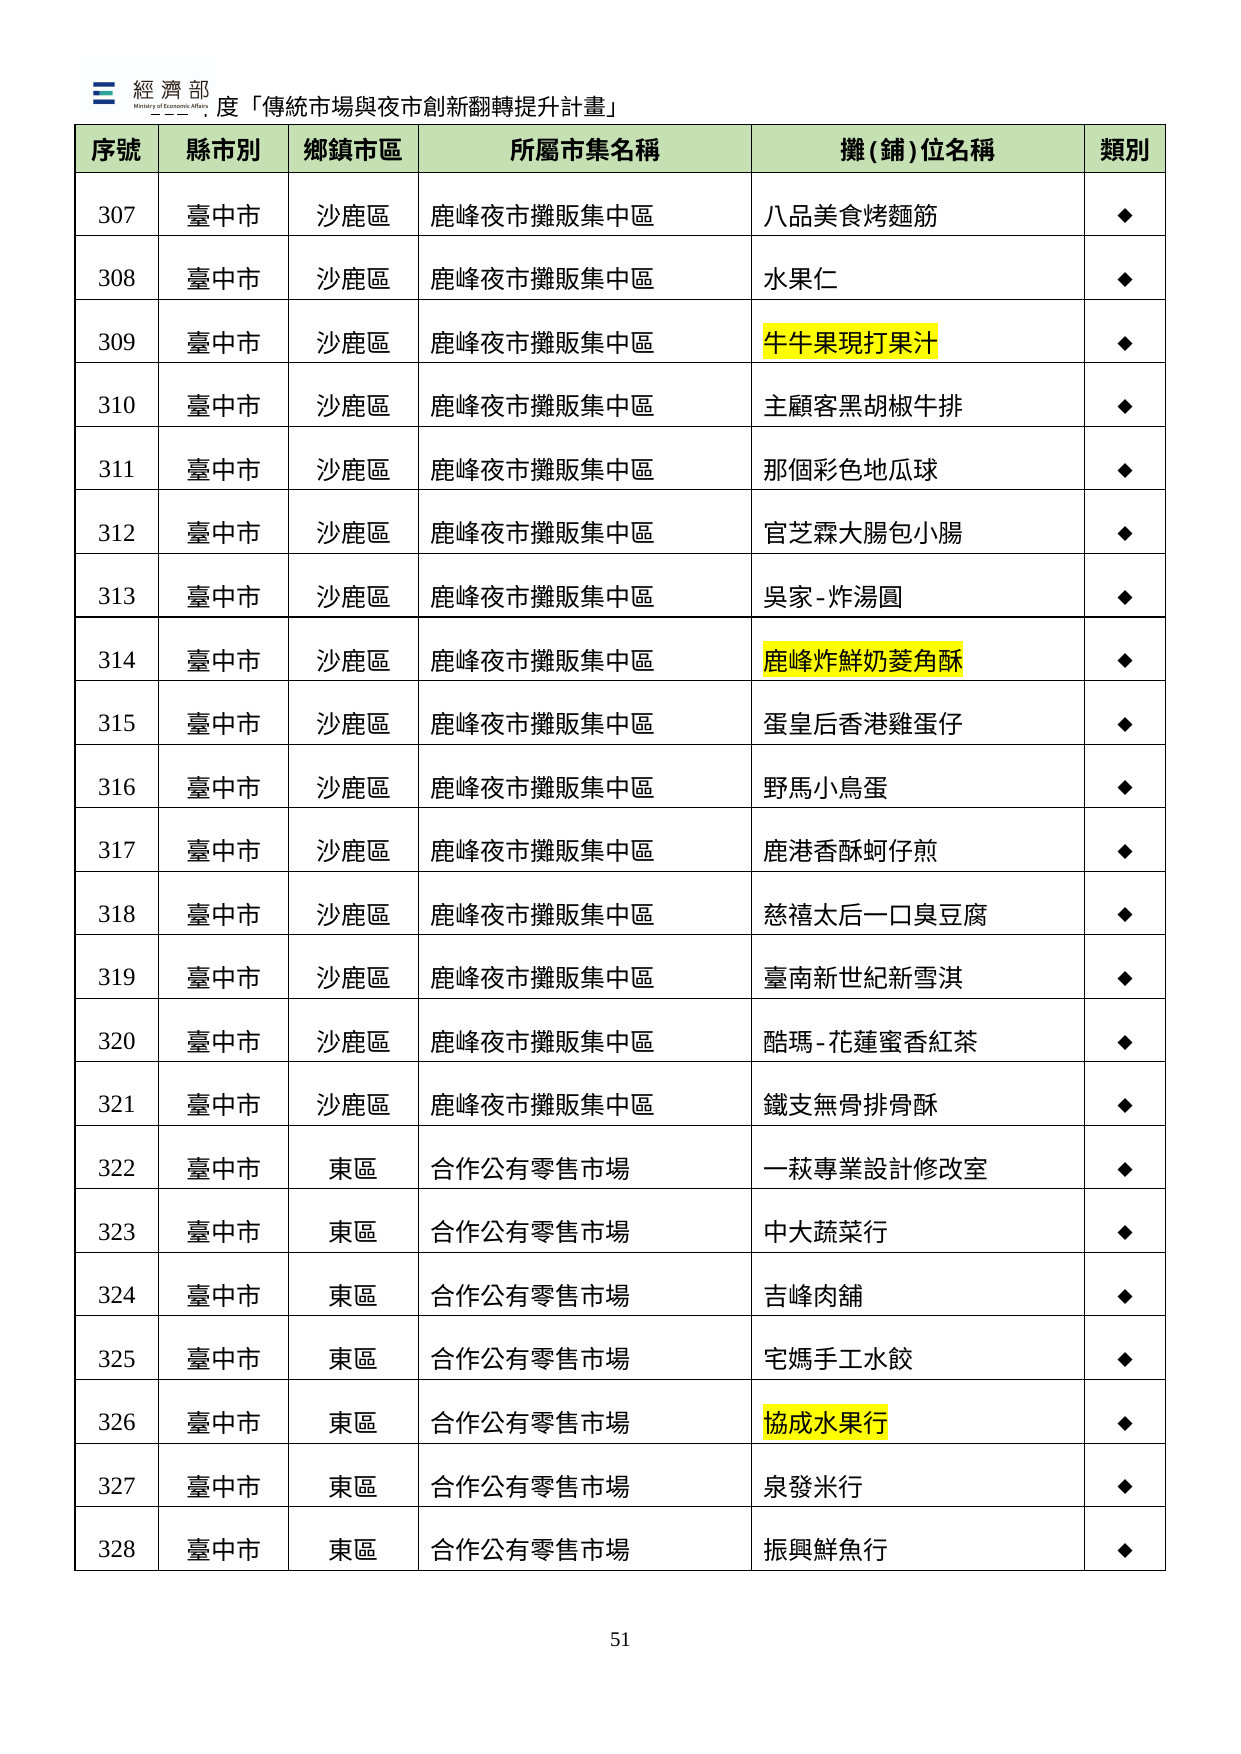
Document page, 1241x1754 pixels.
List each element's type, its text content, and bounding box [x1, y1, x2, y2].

table_cell 326 [76, 1380, 158, 1442]
table_cell 沙鹿區 [289, 300, 418, 362]
table_cell 臺中市 [159, 618, 288, 680]
table_cell 沙鹿區 [289, 999, 418, 1061]
table_header 所屬市集名稱 [419, 125, 751, 172]
table_cell 324 [76, 1253, 158, 1315]
table_cell 振興鮮魚行 [752, 1507, 1084, 1569]
table_cell 東區 [289, 1444, 418, 1506]
table_header 攤(鋪)位名稱 [752, 125, 1084, 172]
table_cell 臺中市 [159, 681, 288, 743]
table_cell 沙鹿區 [289, 363, 418, 426]
table_cell 野馬小鳥蛋 [752, 745, 1084, 807]
table_cell ◆ [1085, 1062, 1165, 1125]
table_cell 鹿峰夜市攤販集中區 [419, 745, 751, 807]
table_cell 325 [76, 1316, 158, 1379]
table_cell 臺中市 [159, 1316, 288, 1379]
table_cell 310 [76, 363, 158, 426]
table_cell 308 [76, 236, 158, 299]
table_cell ◆ [1085, 173, 1165, 235]
table_cell 327 [76, 1444, 158, 1506]
table_cell 中大蔬菜行 [752, 1189, 1084, 1252]
table_cell 臺中市 [159, 1126, 288, 1188]
table_cell 東區 [289, 1253, 418, 1315]
table_cell 321 [76, 1062, 158, 1125]
table_cell 沙鹿區 [289, 1062, 418, 1125]
table_cell 318 [76, 872, 158, 934]
table_cell 臺中市 [159, 1380, 288, 1442]
table_cell ◆ [1085, 681, 1165, 743]
table_cell 東區 [289, 1316, 418, 1379]
table_cell 317 [76, 808, 158, 871]
table_cell 沙鹿區 [289, 872, 418, 934]
table_cell 那個彩色地瓜球 [752, 427, 1084, 489]
table_cell 鹿峰夜市攤販集中區 [419, 1062, 751, 1125]
table_cell 鹿峰夜市攤販集中區 [419, 554, 751, 616]
table_cell 合作公有零售市場 [419, 1444, 751, 1506]
table_cell ◆ [1085, 554, 1165, 616]
table_cell 酷瑪-花蓮蜜香紅茶 [752, 999, 1084, 1061]
table_cell 東區 [289, 1380, 418, 1442]
table_cell 鹿峰夜市攤販集中區 [419, 935, 751, 998]
table_cell 八品美食烤麵筋 [752, 173, 1084, 235]
table_cell 水果仁 [752, 236, 1084, 299]
table_cell 323 [76, 1189, 158, 1252]
table_header 鄉鎮市區 [289, 125, 418, 172]
table_cell 沙鹿區 [289, 173, 418, 235]
table_cell ◆ [1085, 1253, 1165, 1315]
table_cell 臺中市 [159, 745, 288, 807]
table_cell 鹿峰夜市攤販集中區 [419, 300, 751, 362]
table_cell ◆ [1085, 872, 1165, 934]
table_cell 東區 [289, 1507, 418, 1569]
table_cell 沙鹿區 [289, 554, 418, 616]
table_cell ◆ [1085, 490, 1165, 553]
table_cell 合作公有零售市場 [419, 1380, 751, 1442]
table_cell 一萩專業設計修改室 [752, 1126, 1084, 1188]
table_cell 鹿峰夜市攤販集中區 [419, 490, 751, 553]
table_cell 泉發米行 [752, 1444, 1084, 1506]
table_cell 313 [76, 554, 158, 616]
table_cell ◆ [1085, 300, 1165, 362]
table_cell 臺中市 [159, 808, 288, 871]
table_cell 臺南新世紀新雪淇 [752, 935, 1084, 998]
table_cell 沙鹿區 [289, 427, 418, 489]
table_cell ◆ [1085, 236, 1165, 299]
table_cell 東區 [289, 1126, 418, 1188]
table_cell 臺中市 [159, 1189, 288, 1252]
table_cell ◆ [1085, 808, 1165, 871]
table_cell 鹿峰夜市攤販集中區 [419, 999, 751, 1061]
table_cell ◆ [1085, 363, 1165, 426]
table_cell 東區 [289, 1189, 418, 1252]
table_cell 鹿峰炸鮮奶菱角酥 [752, 618, 1084, 680]
table_cell 協成水果行 [752, 1380, 1084, 1442]
table_cell 牛牛果現打果汁 [752, 300, 1084, 362]
table_cell 沙鹿區 [289, 745, 418, 807]
table_cell 沙鹿區 [289, 681, 418, 743]
table_cell 臺中市 [159, 300, 288, 362]
table_header 序號 [76, 125, 158, 172]
table_cell 311 [76, 427, 158, 489]
table_cell 臺中市 [159, 236, 288, 299]
table_cell ◆ [1085, 427, 1165, 489]
table_cell 鹿峰夜市攤販集中區 [419, 681, 751, 743]
table_cell 臺中市 [159, 554, 288, 616]
table_cell 吳家-炸湯圓 [752, 554, 1084, 616]
table_cell 臺中市 [159, 935, 288, 998]
table_cell 沙鹿區 [289, 808, 418, 871]
table_cell ◆ [1085, 1316, 1165, 1379]
table_cell 吉峰肉舖 [752, 1253, 1084, 1315]
table_cell 臺中市 [159, 1507, 288, 1569]
table_cell 合作公有零售市場 [419, 1126, 751, 1188]
table_cell 鐵支無骨排骨酥 [752, 1062, 1084, 1125]
table_cell 鹿峰夜市攤販集中區 [419, 427, 751, 489]
table_cell 宅媽手工水餃 [752, 1316, 1084, 1379]
table_cell 鹿峰夜市攤販集中區 [419, 618, 751, 680]
table_cell 主顧客黑胡椒牛排 [752, 363, 1084, 426]
table_cell 鹿峰夜市攤販集中區 [419, 236, 751, 299]
table_cell 鹿峰夜市攤販集中區 [419, 808, 751, 871]
table_cell 312 [76, 490, 158, 553]
table_cell ◆ [1085, 1507, 1165, 1569]
table_cell 臺中市 [159, 173, 288, 235]
table_cell 臺中市 [159, 490, 288, 553]
table_cell 322 [76, 1126, 158, 1188]
table_cell 鹿峰夜市攤販集中區 [419, 173, 751, 235]
table_header 縣市別 [159, 125, 288, 172]
table_cell 314 [76, 618, 158, 680]
table_cell 蛋皇后香港雞蛋仔 [752, 681, 1084, 743]
table_cell ◆ [1085, 999, 1165, 1061]
table_cell 328 [76, 1507, 158, 1569]
table_cell 沙鹿區 [289, 935, 418, 998]
table_cell 臺中市 [159, 872, 288, 934]
table_cell 臺中市 [159, 1253, 288, 1315]
table_cell 316 [76, 745, 158, 807]
table_cell 309 [76, 300, 158, 362]
table_cell ◆ [1085, 745, 1165, 807]
table_cell 307 [76, 173, 158, 235]
table_cell 320 [76, 999, 158, 1061]
table_cell 鹿峰夜市攤販集中區 [419, 363, 751, 426]
table_cell ◆ [1085, 935, 1165, 998]
table_cell 合作公有零售市場 [419, 1189, 751, 1252]
table_cell 319 [76, 935, 158, 998]
table_cell 官芝霖大腸包小腸 [752, 490, 1084, 553]
table_cell 鹿峰夜市攤販集中區 [419, 872, 751, 934]
table_cell 合作公有零售市場 [419, 1253, 751, 1315]
table_cell 315 [76, 681, 158, 743]
table_cell 臺中市 [159, 363, 288, 426]
table_cell 臺中市 [159, 1444, 288, 1506]
table_cell ◆ [1085, 618, 1165, 680]
table_cell 臺中市 [159, 427, 288, 489]
table_cell ◆ [1085, 1444, 1165, 1506]
table_cell 沙鹿區 [289, 490, 418, 553]
table_cell 鹿港香酥蚵仔煎 [752, 808, 1084, 871]
table_cell ◆ [1085, 1189, 1165, 1252]
table_cell 合作公有零售市場 [419, 1316, 751, 1379]
table_cell 臺中市 [159, 999, 288, 1061]
table_cell 合作公有零售市場 [419, 1507, 751, 1569]
table_cell ◆ [1085, 1126, 1165, 1188]
table_cell 臺中市 [159, 1062, 288, 1125]
table_cell 沙鹿區 [289, 618, 418, 680]
table_header 類別 [1085, 125, 1165, 172]
table_cell 沙鹿區 [289, 236, 418, 299]
table_cell ◆ [1085, 1380, 1165, 1442]
table_cell 慈禧太后一口臭豆腐 [752, 872, 1084, 934]
